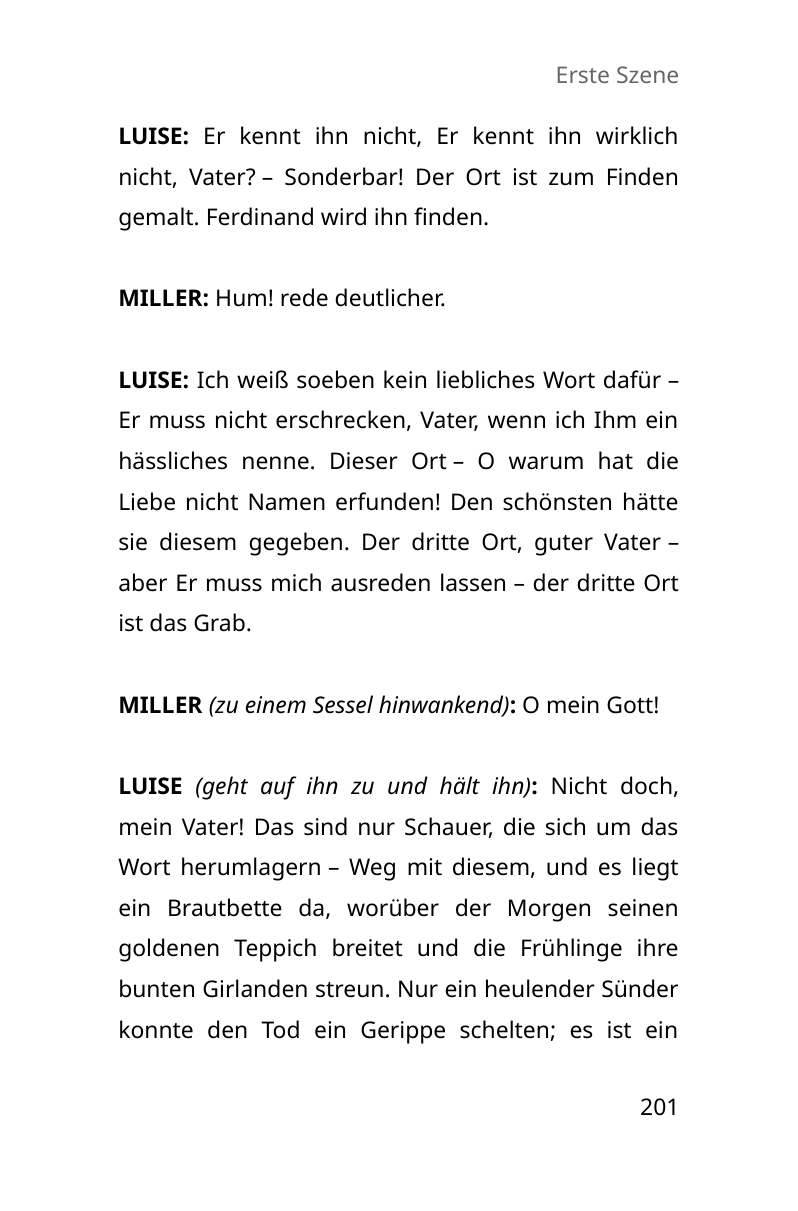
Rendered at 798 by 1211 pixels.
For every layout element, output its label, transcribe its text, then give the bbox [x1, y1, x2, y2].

text LUISE (geht auf ihn zu und hält ihn): Nicht doch, mein Vater! Das sind nur Schauer, die sich um das Wort herumlagern – Weg mit diesem, und es liegt ein Brautbette da, worüber der Morgen seinen goldenen Teppich breitet und die Frühlinge ihre bunten Girlanden streun. Nur ein heulender Sünder konnte den Tod ein Gerippe schelten; es ist ein [118, 741, 679, 1045]
text LUISE: Er kennt ihn nicht, Er kennt ihn wirklich nicht, Vater? – Sonderbar! Der Ort ist zum Finden gemalt. Ferdinand wird ihn finden. [118, 120, 679, 232]
text MILLER (zu einem Sessel hinwankend): O mein Gott! [118, 660, 679, 720]
text MILLER: Hum! rede deutlicher. [118, 253, 679, 313]
text LUISE: Ich weiß soeben kein liebliches Wort dafür – Er muss nicht erschrecken, Vater, wenn ich Ihm ein hässliches nenne. Dieser Ort – O warum hat die Liebe nicht Namen erfunden! Den schönsten hätte sie diesem gegeben. Der dritte Ort, guter Vater – aber Er muss mich ausreden lassen – der dritte Ort ist das Grab. [118, 335, 679, 638]
